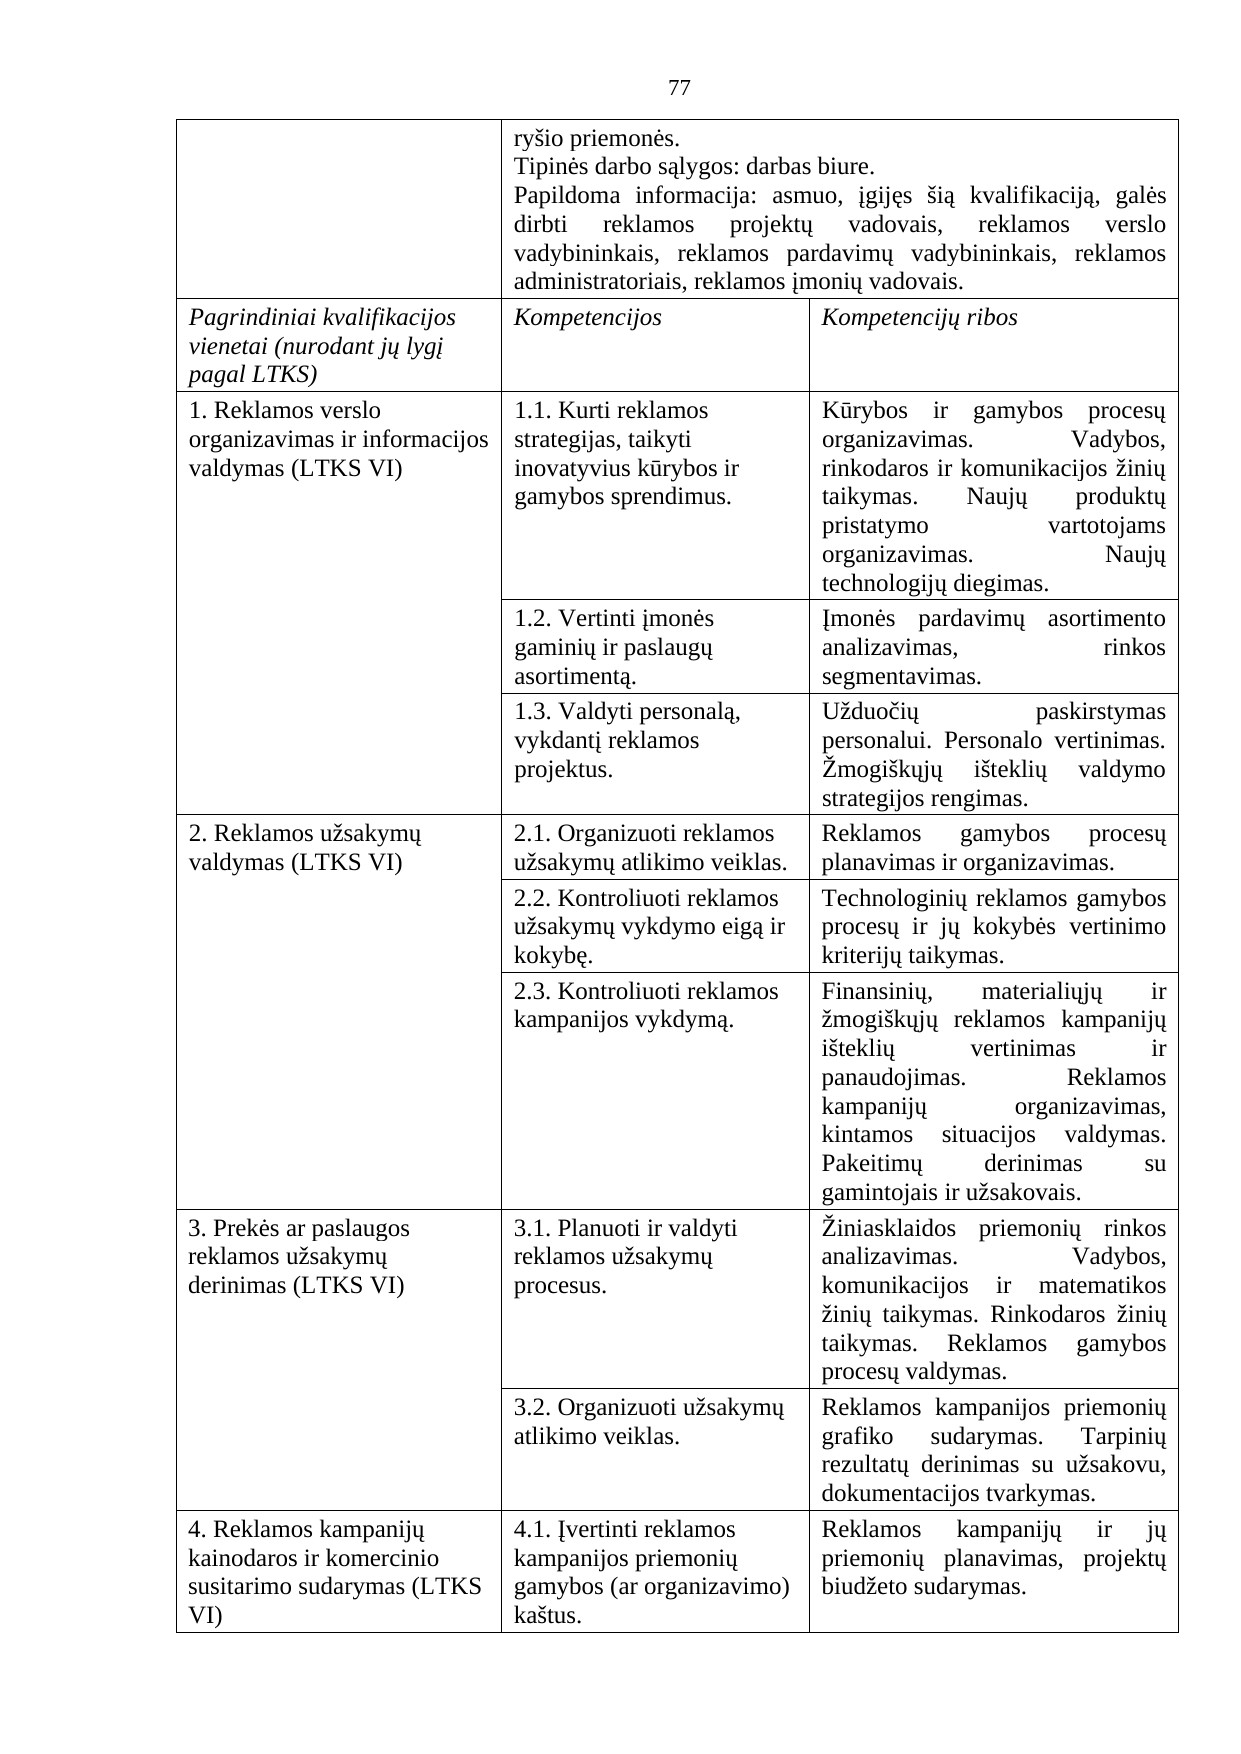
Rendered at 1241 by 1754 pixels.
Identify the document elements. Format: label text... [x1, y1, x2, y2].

table_cell Kompetencijos [502, 299, 809, 391]
table_cell Įmonės pardavimų asortimento analizavimas, rinkos segmentavimas. [810, 600, 1178, 692]
table_cell 2.1. Organizuoti reklamos užsakymų atlikimo veiklas. [502, 815, 809, 879]
table_cell Kūrybos ir gamybos procesų organizavimas. Vadybos, rinkodaros ir komunikacijos žinių taikymas. Naujų produktų pristatymo vartotojams organizavimas. Naujų technologijų diegimas. [810, 392, 1178, 599]
table_cell 1.3. Valdyti personalą, vykdantį reklamos projektus. [502, 694, 809, 814]
table_cell 2.3. Kontroliuoti reklamos kampanijos vykdymą. [502, 973, 809, 1209]
table_header [177, 120, 501, 298]
table_cell 2. Reklamos užsakymų valdymas (LTKS VI) [177, 815, 501, 1209]
table_cell Žiniasklaidos priemonių rinkos analizavimas. Vadybos, komunikacijos ir matematikos žinių taikymas. Rinkodaros žinių taikymas. Reklamos gamybos procesų valdymas. [810, 1210, 1178, 1388]
table_cell 3.2. Organizuoti užsakymų atlikimo veiklas. [502, 1389, 809, 1510]
table_cell Pagrindiniai kvalifikacijos vienetai (nurodant jų lygį pagal LTKS) [177, 299, 501, 391]
table_cell 1. Reklamos verslo organizavimas ir informacijos valdymas (LTKS VI) [177, 392, 501, 814]
table_cell 3.1. Planuoti ir valdyti reklamos užsakymų procesus. [502, 1210, 809, 1388]
table_cell Technologinių reklamos gamybos procesų ir jų kokybės vertinimo kriterijų taikymas. [810, 880, 1178, 972]
table_cell Kompetencijų ribos [810, 299, 1178, 391]
table_cell Reklamos gamybos procesų planavimas ir organizavimas. [810, 815, 1178, 879]
table_cell Užduočių paskirstymas personalui. Personalo vertinimas. Žmogiškųjų išteklių valdymo strategijos rengimas. [810, 694, 1178, 814]
table_header ryšio priemonės. Tipinės darbo sąlygos: darbas biure. Papildoma informacija: asmuo, įgijęs šią kvalifikaciją, galės dirbti reklamos projektų vadovais, reklamos verslo vadybininkais, reklamos pardavimų vadybininkais, reklamos administratoriais, reklamos įmonių vadovais. [502, 120, 1178, 298]
table_cell 1.1. Kurti reklamos strategijas, taikyti inovatyvius kūrybos ir gamybos sprendimus. [502, 392, 809, 599]
table_cell 4.1. Įvertinti reklamos kampanijos priemonių gamybos (ar organizavimo) kaštus. [502, 1511, 809, 1632]
table_cell Reklamos kampanijų ir jų priemonių planavimas, projektų biudžeto sudarymas. [810, 1511, 1178, 1632]
table_cell Reklamos kampanijos priemonių grafiko sudarymas. Tarpinių rezultatų derinimas su užsakovu, dokumentacijos tvarkymas. [810, 1389, 1178, 1510]
table_cell 3. Prekės ar paslaugos reklamos užsakymų derinimas (LTKS VI) [177, 1210, 501, 1510]
table_cell 2.2. Kontroliuoti reklamos užsakymų vykdymo eigą ir kokybę. [502, 880, 809, 972]
table_cell 1.2. Vertinti įmonės gaminių ir paslaugų asortimentą. [502, 600, 809, 692]
table_cell 4. Reklamos kampanijų kainodaros ir komercinio susitarimo sudarymas (LTKS VI) [177, 1511, 501, 1632]
table_cell Finansinių, materialiųjų ir žmogiškųjų reklamos kampanijų išteklių vertinimas ir panaudojimas. Reklamos kampanijų organizavimas, kintamos situacijos valdymas. Pakeitimų derinimas su gamintojais ir užsakovais. [810, 973, 1178, 1209]
